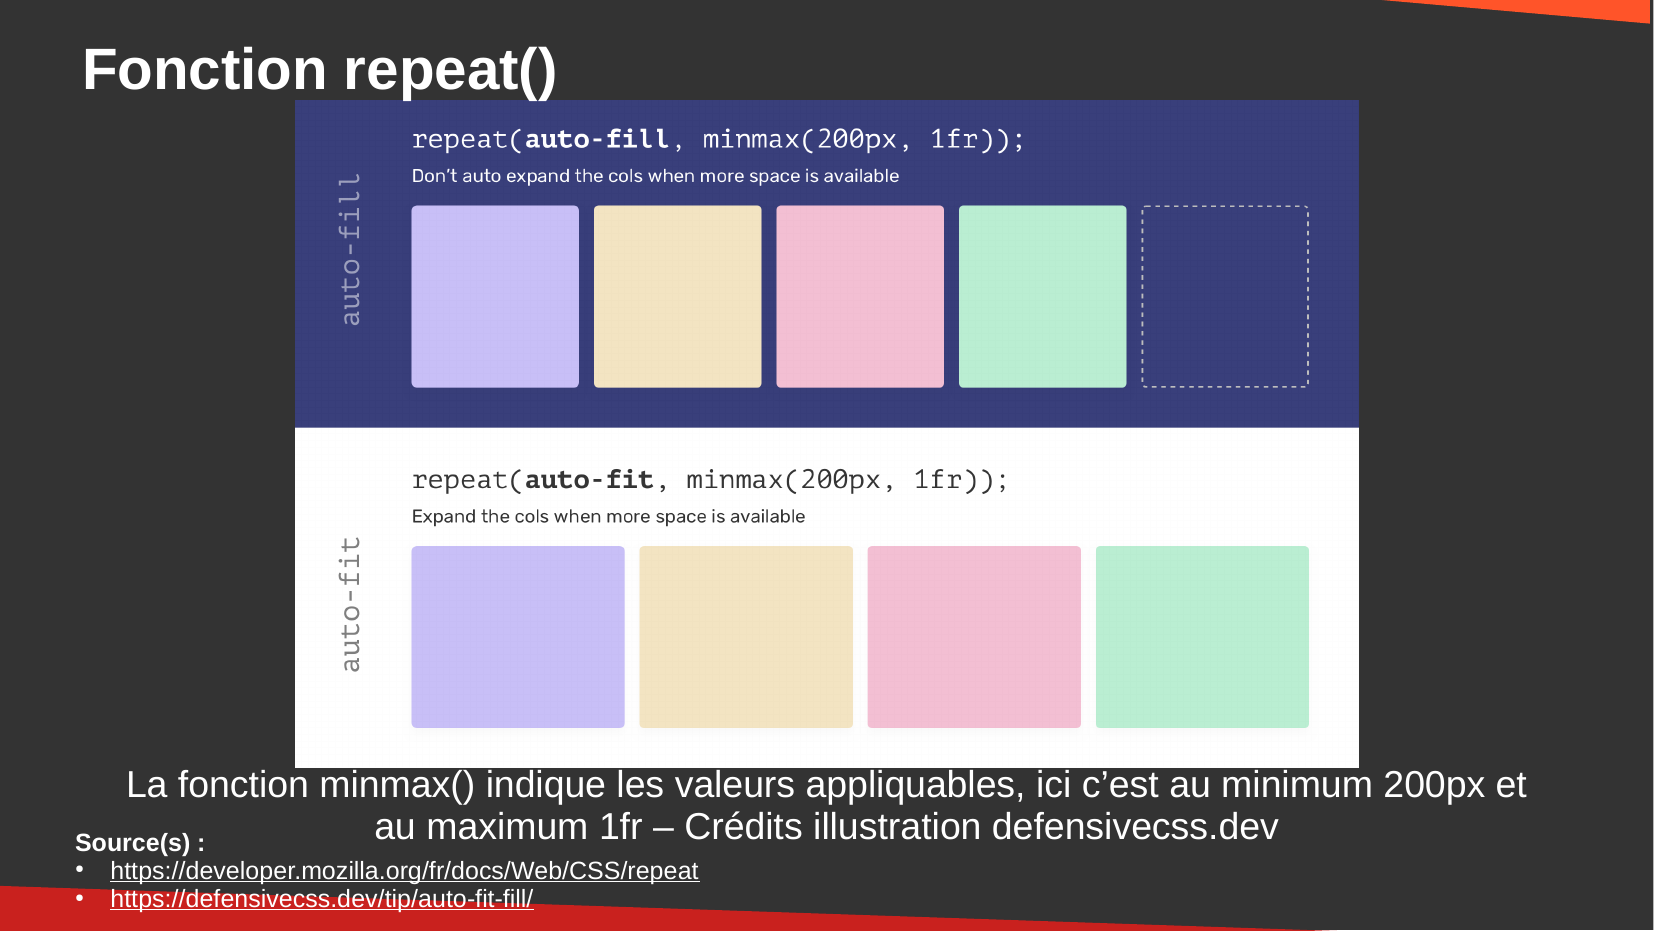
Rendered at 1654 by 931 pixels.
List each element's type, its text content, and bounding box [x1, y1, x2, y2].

text_box [1381, 0, 1650, 24]
picture [295, 122, 1359, 755]
text_box [0, 885, 1337, 931]
title Fonction repeat() [82, 37, 1571, 122]
text_box Source(s) : https://developer.mozilla.org/fr/docs/Web/CSS/repeat https://defensivecss.dev/tip/auto-fit-fill/ [60, 820, 1546, 920]
text_box La fonction minmax() indique les valeurs appliquables, ici c’est au minimum 200px et au maximum 1fr – Crédits illustration defensivecss.dev [94, 755, 1560, 855]
